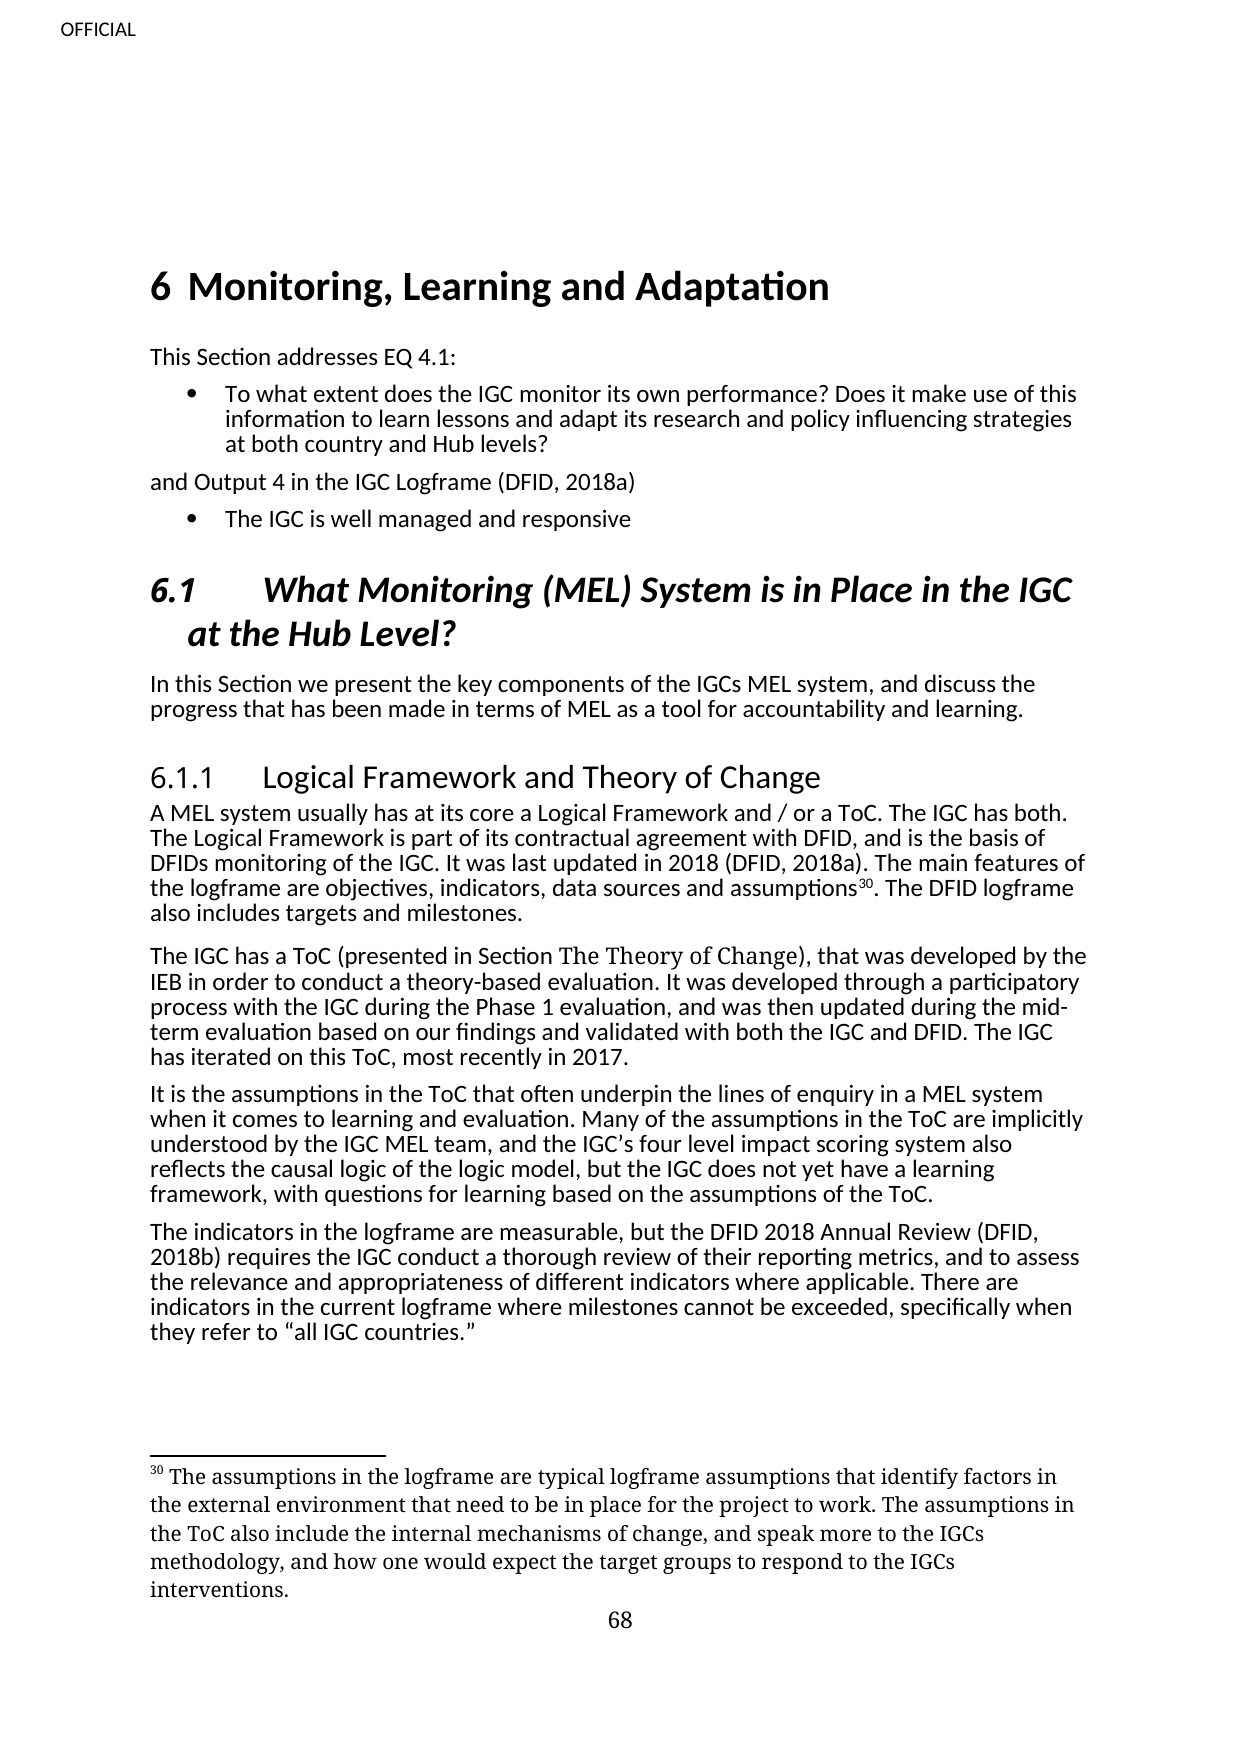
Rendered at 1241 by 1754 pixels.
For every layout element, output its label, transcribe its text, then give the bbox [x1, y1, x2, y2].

text and Output 4 in the IGC Logframe (DFID, 2018a) [150, 471, 1090, 496]
text This Section addresses EQ 4.1: [150, 346, 1090, 371]
text The assumptions in the logframe are typical logframe assumptions that identify factors in the external environment that need to be in place for the project to work. The assumptions in the ToC also include the internal mechanisms of change, and speak more to the IGCs methodology, and how one would expect the target groups to respond to the IGCs interventions. [150, 1462, 1090, 1604]
subtitle What Monitoring (MEL) System is in Place in the IGC at the Hub Level? [150, 567, 1090, 656]
text The IGC has a ToC (presented in Section 3), that was developed by the IEB in order to conduct a theory-based evaluation. It was developed through a participatory process with the IGC during the Phase 1 evaluation, and was then updated during the mid-term evaluation based on our findings and validated with both the IGC and DFID. The IGC has iterated on this ToC, most recently in 2017. [150, 940, 1090, 1072]
list The IGC is well managed and responsive [187, 509, 1090, 534]
text It is the assumptions in the ToC that often underpin the lines of enquiry in a MEL system when it comes to learning and evaluation. Many of the assumptions in the ToC are implicitly understood by the IGC MEL team, and the IGC’s four level impact scoring system also reflects the causal logic of the logic model, but the IGC does not yet have a learning framework, with questions for learning based on the assumptions of the ToC. [150, 1084, 1090, 1209]
subtitle Monitoring, Learning and Adaptation [150, 269, 1090, 311]
text In this Section we present the key components of the IGCs MEL system, and discuss the progress that has been made in terms of MEL as a tool for accountability and learning. [150, 674, 1090, 724]
text A MEL system usually has at its core a Logical Framework and / or a ToC. The IGC has both. The Logical Framework is part of its contractual agreement with DFID, and is the basis of DFIDs monitoring of the IGC. It was last updated in 2018 (DFID, 2018a). The main features of the logframe are objectives, indicators, data sources and assumptions. The DFID logframe also includes targets and milestones. [150, 803, 1090, 928]
text The indicators in the logframe are measurable, but the DFID 2018 Annual Review (DFID, 2018b) requires the IGC conduct a thorough review of their reporting metrics, and to assess the relevance and appropriateness of different indicators where applicable. There are indicators in the current logframe where milestones cannot be exceeded, specifically when they refer to “all IGC countries.” [150, 1222, 1090, 1347]
list To what extent does the IGC monitor its own performance? Does it make use of this information to learn lessons and adapt its research and policy influencing strategies at both country and Hub levels? [187, 384, 1090, 459]
subtitle Logical Framework and Theory of Change [150, 757, 1090, 797]
